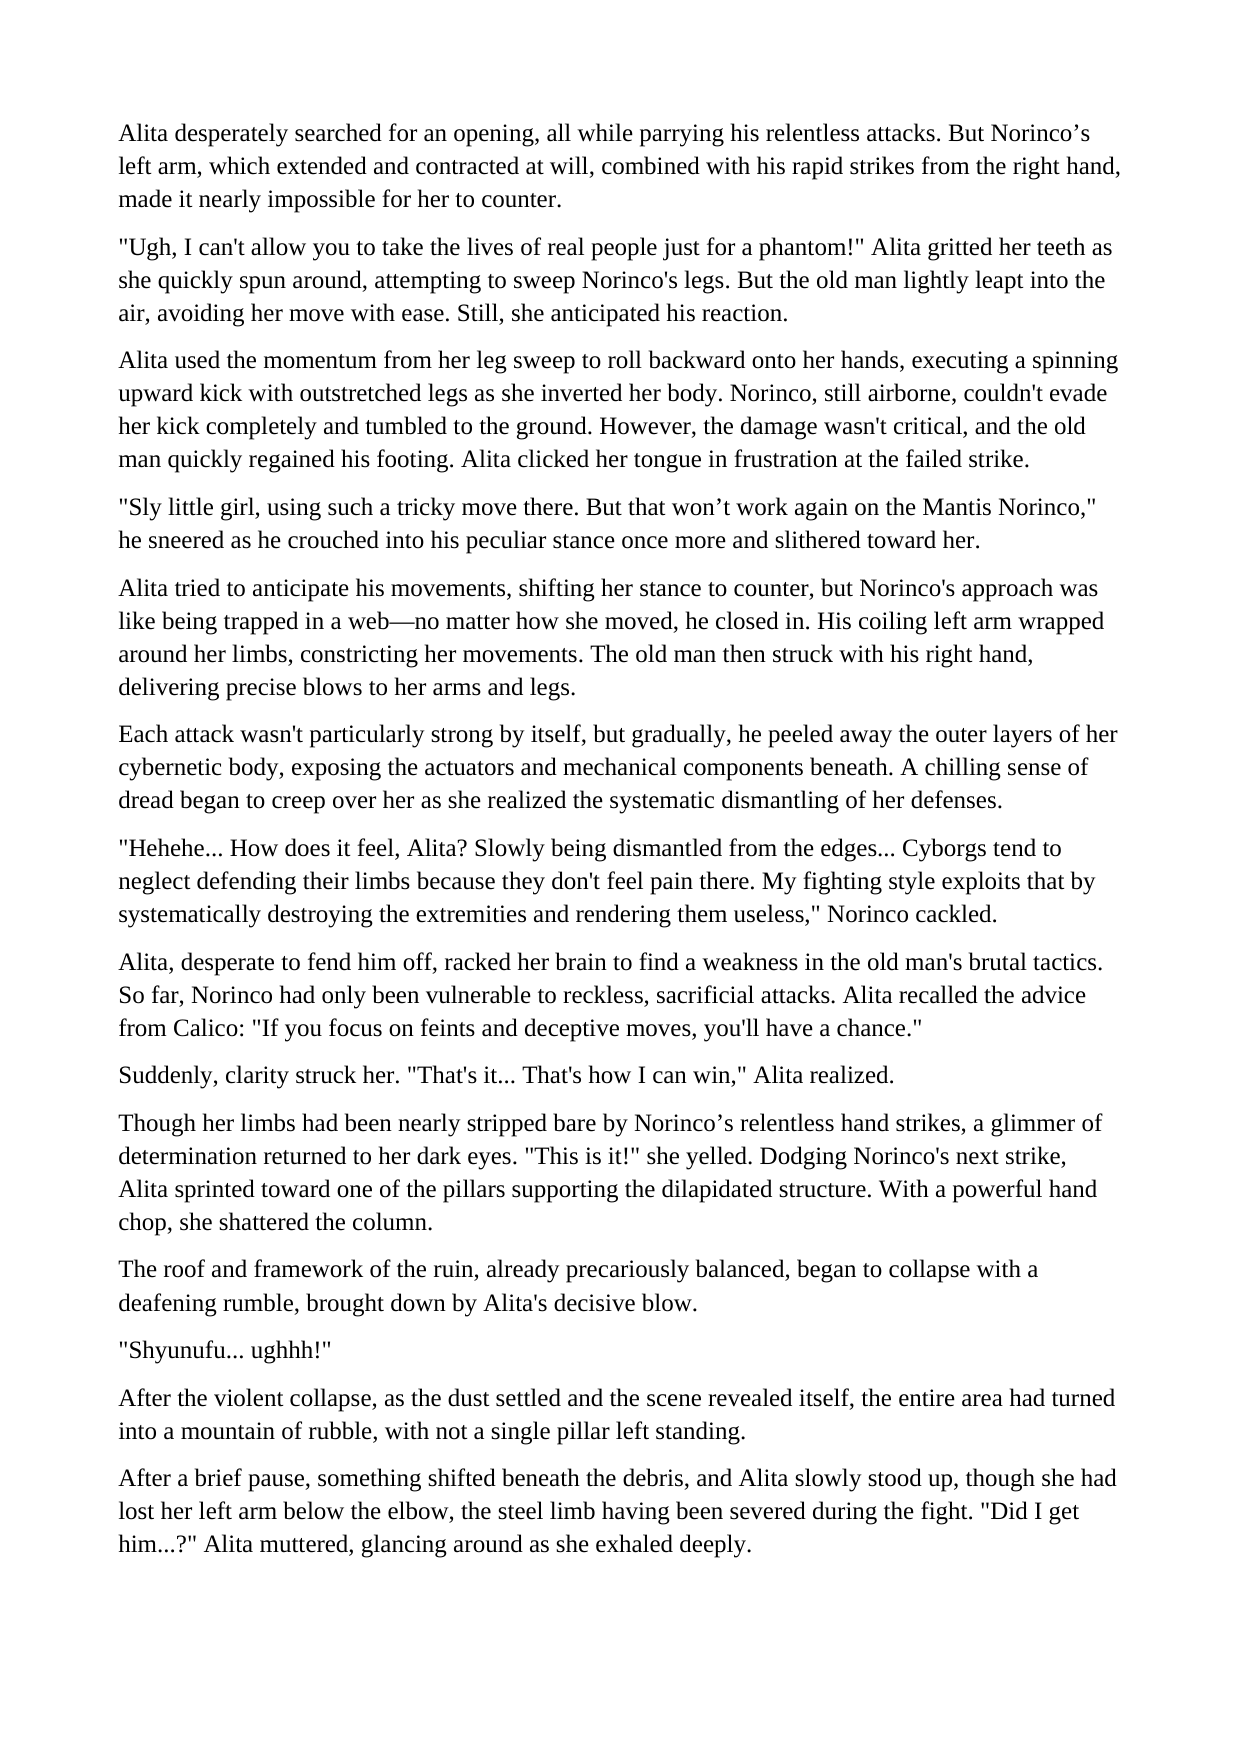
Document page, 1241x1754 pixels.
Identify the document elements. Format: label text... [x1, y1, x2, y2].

text Alita tried to anticipate his movements, shifting her stance to counter, but Norinco's approach was like being trapped in a web—no matter how she moved, he closed in. His coiling left arm wrapped around her limbs, constricting her movements. The old man then struck with his right hand, delivering precise blows to her arms and legs. [118, 573, 1122, 701]
text "Sly little girl, using such a tricky move there. But that won’t work again on the Mantis Norinco," he sneered as he crouched into his peculiar stance once more and slithered toward her. [118, 492, 1122, 554]
text Though her limbs had been nearly stripped bare by Norinco’s relentless hand strikes, a glimmer of determination returned to her dark eyes. "This is it!" she yelled. Dodging Norinco's next strike, Alita sprinted toward one of the pillars supporting the dilapidated structure. With a powerful hand chop, she shattered the column. [118, 1108, 1122, 1236]
text "Shyunufu... ughhh!" [118, 1335, 1122, 1364]
text Each attack wasn't particularly strong by itself, but gradually, he peeled away the outer layers of her cybernetic body, exposing the actuators and mechanical components beneath. A chilling sense of dread began to creep over her as she realized the systematic dismantling of her defenses. [118, 719, 1122, 814]
text Alita, desperate to fend him off, racked her brain to find a weakness in the old man's brutal tactics. So far, Norinco had only been vulnerable to reckless, sacrificial attacks. Alita recalled the advice from Calico: "If you focus on feints and deceptive moves, you'll have a chance." [118, 947, 1122, 1041]
text Alita desperately searched for an opening, all while parrying his relentless attacks. But Norinco’s left arm, which extended and contracted at will, combined with his rapid strikes from the right hand, made it nearly impossible for her to counter. [118, 118, 1122, 213]
text After a brief pause, something shifted beneath the debris, and Alita slowly stood up, though she had lost her left arm below the elbow, the steel limb having been severed during the fight. "Did I get him...?" Alita muttered, glancing around as she exhaled deeply. [118, 1463, 1122, 1558]
text "Hehehe... How does it feel, Alita? Slowly being dismantled from the edges... Cyborgs tend to neglect defending their limbs because they don't feel pain there. My fighting style exploits that by systematically destroying the extremities and rendering them useless," Norinco cackled. [118, 833, 1122, 928]
text "Ugh, I can't allow you to take the lives of real people just for a phantom!" Alita gritted her teeth as she quickly spun around, attempting to sweep Norinco's legs. But the old man lightly leapt into the air, avoiding her move with ease. Still, she anticipated his reaction. [118, 232, 1122, 327]
text The roof and framework of the ruin, already precariously balanced, began to collapse with a deafening rumble, brought down by Alita's decisive blow. [118, 1254, 1122, 1316]
text After the violent collapse, as the dust settled and the scene revealed itself, the entire area had turned into a mountain of rubble, with not a single pillar left standing. [118, 1383, 1122, 1444]
text Alita used the momentum from her leg sweep to roll backward onto her hands, executing a spinning upward kick with outstretched legs as she inverted her body. Norinco, still airborne, couldn't evade her kick completely and tumbled to the ground. However, the damage wasn't critical, and the old man quickly regained his footing. Alita clicked her tongue in frustration at the failed strike. [118, 345, 1122, 473]
text Suddenly, clarity struck her. "That's it... That's how I can win," Alita realized. [118, 1060, 1122, 1089]
